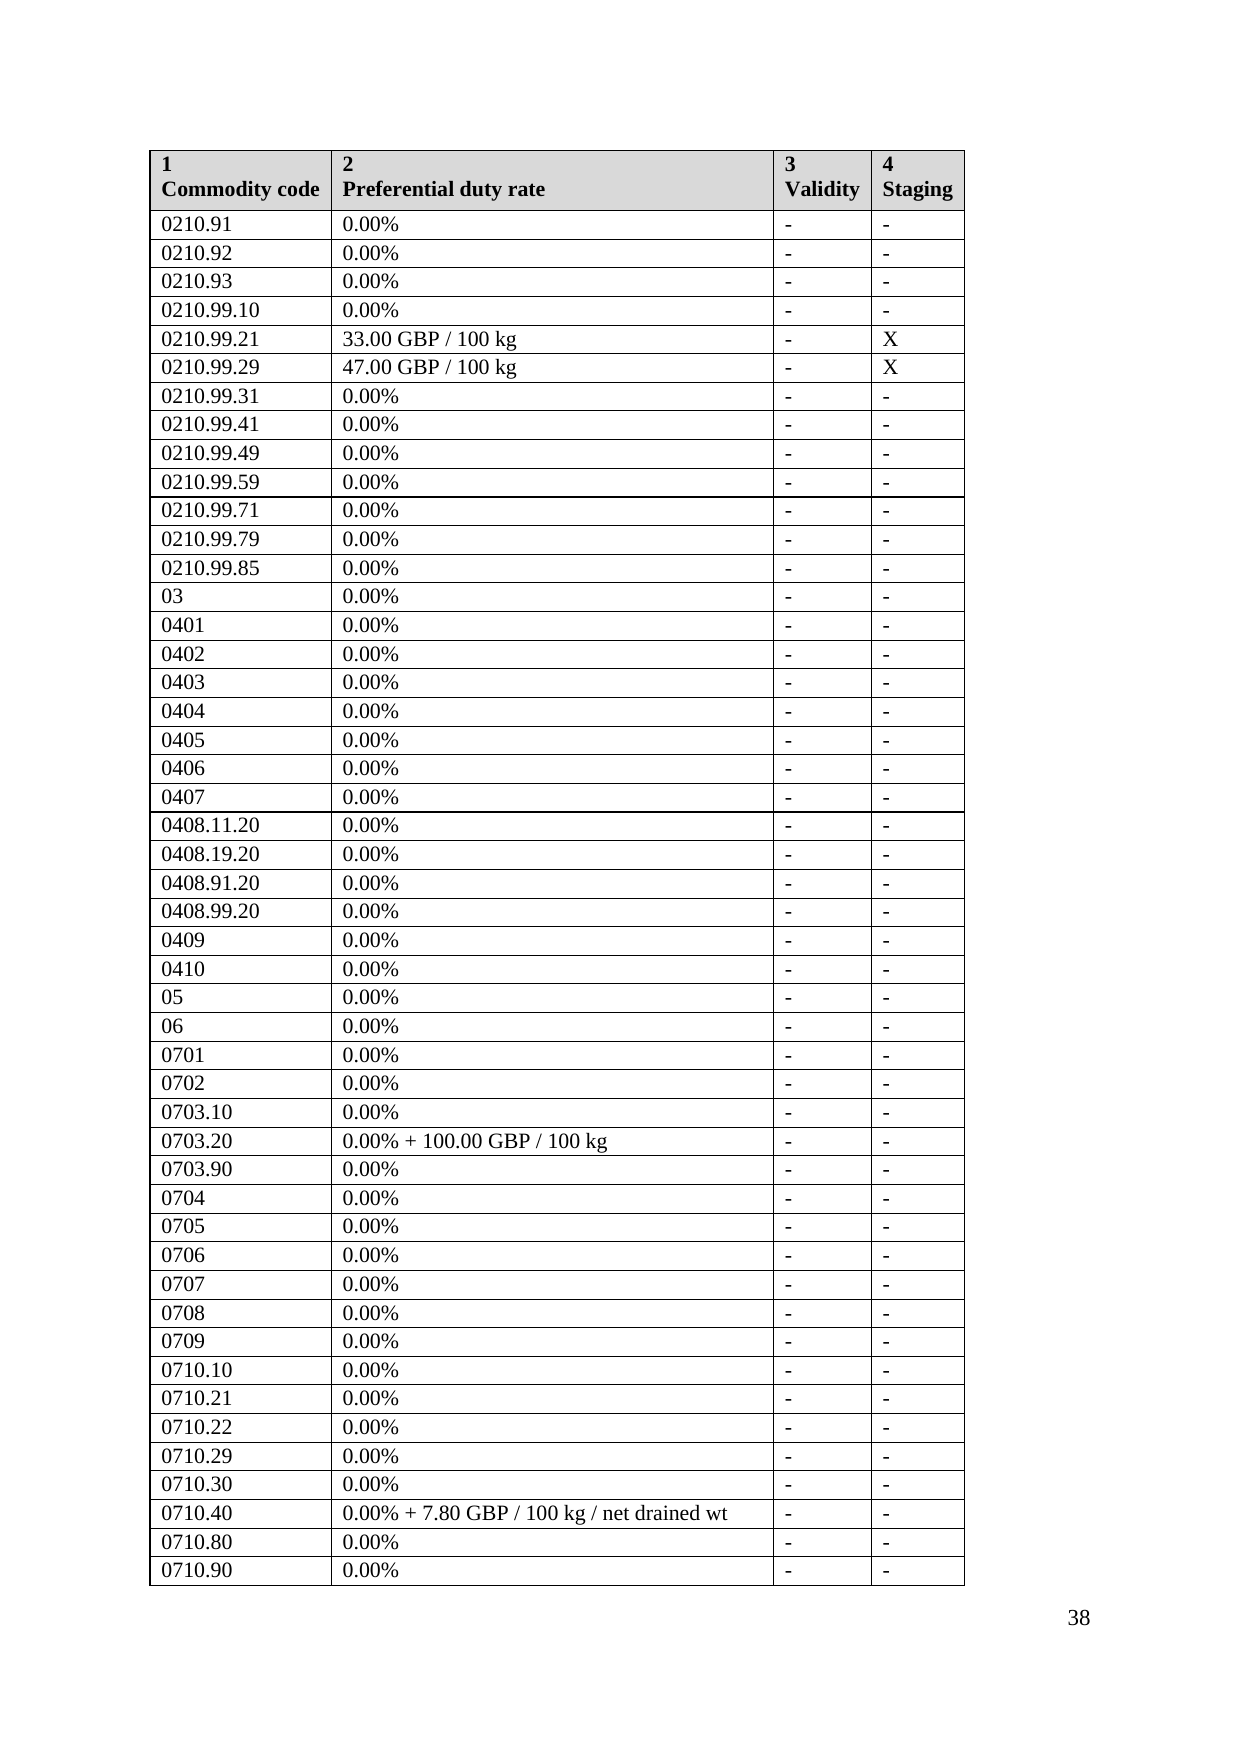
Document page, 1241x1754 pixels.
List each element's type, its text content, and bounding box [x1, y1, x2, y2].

table_cell 0.00% [332, 383, 773, 410]
table_cell 0.00% [332, 899, 773, 926]
table_cell 0.00% [332, 1013, 773, 1041]
table_cell 0210.99.85 [151, 555, 331, 582]
table_cell - [872, 1042, 964, 1069]
table_cell - [774, 469, 871, 496]
table_cell 0.00% + 100.00 GBP / 100 kg [332, 1128, 773, 1155]
table_cell - [872, 268, 964, 296]
table_cell - [872, 813, 964, 840]
table_cell - [774, 984, 871, 1012]
table_cell 0703.20 [151, 1128, 331, 1155]
table_cell 0.00% [332, 1385, 773, 1413]
table_cell 0.00% [332, 211, 773, 238]
table_cell - [774, 669, 871, 697]
table_cell - [774, 526, 871, 554]
table_cell - [774, 411, 871, 439]
table_cell 0.00% [332, 927, 773, 955]
table_cell 0710.30 [151, 1471, 331, 1499]
table_cell - [872, 1385, 964, 1413]
table_cell 0.00% [332, 641, 773, 668]
table_cell - [774, 1300, 871, 1327]
table_cell - [774, 727, 871, 754]
table_cell 06 [151, 1013, 331, 1041]
table_cell - [872, 1471, 964, 1499]
table_cell - [872, 1099, 964, 1127]
table_cell 0.00% [332, 1328, 773, 1356]
table_cell 33.00 GBP / 100 kg [332, 326, 773, 353]
table_cell - [872, 1070, 964, 1098]
table_cell 0408.99.20 [151, 899, 331, 926]
table_cell - [872, 870, 964, 897]
table_cell 0.00% [332, 1242, 773, 1270]
table_cell 0.00% [332, 1443, 773, 1470]
table_cell - [872, 555, 964, 582]
table_cell 0401 [151, 612, 331, 639]
table_cell 0405 [151, 727, 331, 754]
table_cell - [774, 1500, 871, 1528]
table_cell - [774, 555, 871, 582]
table_cell - [872, 612, 964, 639]
table_cell - [872, 297, 964, 324]
table_cell 0.00% [332, 555, 773, 582]
table_cell - [774, 1185, 871, 1212]
table_cell 0709 [151, 1328, 331, 1356]
table_cell 0710.40 [151, 1500, 331, 1528]
table_cell - [872, 498, 964, 525]
table_cell - [774, 1471, 871, 1499]
table_cell - [774, 870, 871, 897]
table_cell - [774, 841, 871, 869]
table_cell 0.00% [332, 1557, 773, 1585]
table_cell - [774, 1013, 871, 1041]
table_cell 0210.99.49 [151, 440, 331, 468]
table_cell 0703.90 [151, 1156, 331, 1184]
table_cell 0.00% [332, 268, 773, 296]
table_cell 0408.19.20 [151, 841, 331, 869]
table_cell - [774, 498, 871, 525]
table_cell 0.00% [332, 1070, 773, 1098]
table_cell 0210.99.10 [151, 297, 331, 324]
table_cell 0406 [151, 755, 331, 783]
table_cell 05 [151, 984, 331, 1012]
table_cell - [774, 1099, 871, 1127]
table_cell 0210.92 [151, 240, 331, 267]
table_cell - [774, 211, 871, 238]
table_cell 0.00% [332, 1099, 773, 1127]
table_cell - [774, 698, 871, 726]
table_cell 0403 [151, 669, 331, 697]
table_cell - [872, 1414, 964, 1442]
table_cell - [872, 211, 964, 238]
table_cell 0210.99.71 [151, 498, 331, 525]
table_cell 0.00% [332, 813, 773, 840]
table_cell - [774, 383, 871, 410]
table_cell 0.00% [332, 1414, 773, 1442]
table_cell - [872, 841, 964, 869]
table_cell - [774, 1242, 871, 1270]
table_cell 0.00% [332, 469, 773, 496]
table_cell 0.00% [332, 841, 773, 869]
table_cell 0.00% [332, 1471, 773, 1499]
table_cell 0.00% [332, 870, 773, 897]
table_cell - [872, 956, 964, 983]
table_cell 0703.10 [151, 1099, 331, 1127]
table_cell - [774, 1529, 871, 1556]
table_cell 0.00% [332, 1300, 773, 1327]
table_cell - [872, 727, 964, 754]
table_cell - [872, 984, 964, 1012]
table_cell - [774, 1357, 871, 1384]
table_cell - [774, 1414, 871, 1442]
table_cell 0.00% [332, 583, 773, 611]
table_cell - [872, 1271, 964, 1298]
table_cell - [872, 240, 964, 267]
table_cell 0407 [151, 784, 331, 811]
table_cell - [872, 1185, 964, 1212]
table_cell - [774, 326, 871, 353]
table_header 1 Commodity code [151, 151, 331, 210]
table_cell 0704 [151, 1185, 331, 1212]
table_cell 0.00% [332, 727, 773, 754]
table_cell - [774, 813, 871, 840]
table_cell 0402 [151, 641, 331, 668]
table_cell 0.00% [332, 440, 773, 468]
table_cell 0710.22 [151, 1414, 331, 1442]
table_cell 0210.91 [151, 211, 331, 238]
table_cell - [872, 755, 964, 783]
table_cell 0705 [151, 1214, 331, 1241]
table_header 2 Preferential duty rate [332, 151, 773, 210]
table_cell - [872, 440, 964, 468]
table_cell - [872, 411, 964, 439]
table_cell - [774, 1328, 871, 1356]
table_cell - [872, 1300, 964, 1327]
table_cell 0707 [151, 1271, 331, 1298]
table_cell - [774, 899, 871, 926]
table_cell - [774, 927, 871, 955]
table_cell 0.00% [332, 1271, 773, 1298]
table_cell - [774, 612, 871, 639]
table_cell 0.00% [332, 297, 773, 324]
table_cell - [774, 583, 871, 611]
table_cell 0.00% [332, 755, 773, 783]
table_cell 0710.29 [151, 1443, 331, 1470]
table_cell - [774, 1557, 871, 1585]
table_cell X [872, 326, 964, 353]
table_cell 03 [151, 583, 331, 611]
table_cell - [872, 1242, 964, 1270]
table_cell - [872, 1128, 964, 1155]
table_cell 0710.21 [151, 1385, 331, 1413]
table_cell - [872, 1529, 964, 1556]
table_cell - [872, 1214, 964, 1241]
table_cell - [872, 1156, 964, 1184]
table_cell - [872, 583, 964, 611]
table_cell - [872, 526, 964, 554]
table_cell - [872, 927, 964, 955]
table_cell 0210.99.59 [151, 469, 331, 496]
table_cell - [774, 440, 871, 468]
table_cell 0708 [151, 1300, 331, 1327]
table_header 3 Validity [774, 151, 871, 210]
table_cell 0.00% + 7.80 GBP / 100 kg / net drained wt [332, 1500, 773, 1528]
table_cell - [774, 1214, 871, 1241]
table_cell - [774, 354, 871, 382]
table_cell - [872, 698, 964, 726]
table_header 4 Staging [872, 151, 964, 210]
table_cell 0.00% [332, 411, 773, 439]
table_cell - [872, 1443, 964, 1470]
table_cell - [872, 1328, 964, 1356]
table_cell 0408.91.20 [151, 870, 331, 897]
table_cell 0.00% [332, 1042, 773, 1069]
table_cell - [774, 1385, 871, 1413]
table_cell 0710.80 [151, 1529, 331, 1556]
table_cell - [774, 1070, 871, 1098]
table_cell - [774, 1042, 871, 1069]
table_cell 0.00% [332, 1185, 773, 1212]
table_cell 0.00% [332, 1357, 773, 1384]
table_cell - [774, 956, 871, 983]
table_cell 0409 [151, 927, 331, 955]
table_cell - [774, 1443, 871, 1470]
table_cell 0701 [151, 1042, 331, 1069]
table_cell - [774, 641, 871, 668]
table_cell - [774, 1156, 871, 1184]
table_cell 0.00% [332, 1529, 773, 1556]
table_cell - [774, 297, 871, 324]
table_cell - [872, 469, 964, 496]
table_cell - [872, 1500, 964, 1528]
table_cell X [872, 354, 964, 382]
table_cell 0706 [151, 1242, 331, 1270]
table_cell - [872, 1557, 964, 1585]
table_cell 0.00% [332, 1156, 773, 1184]
table_cell 0410 [151, 956, 331, 983]
table_cell 0408.11.20 [151, 813, 331, 840]
table_cell 0.00% [332, 669, 773, 697]
table_cell - [774, 268, 871, 296]
table_cell - [872, 1013, 964, 1041]
table_cell - [774, 1128, 871, 1155]
table_cell - [774, 240, 871, 267]
table_cell - [774, 755, 871, 783]
table_cell 0710.90 [151, 1557, 331, 1585]
table_cell 0.00% [332, 984, 773, 1012]
table_cell 0210.93 [151, 268, 331, 296]
table_cell 0.00% [332, 498, 773, 525]
table_cell 0.00% [332, 784, 773, 811]
table_cell 0.00% [332, 956, 773, 983]
table_cell - [774, 1271, 871, 1298]
table_cell 0.00% [332, 1214, 773, 1241]
table_cell - [872, 383, 964, 410]
table_cell 0710.10 [151, 1357, 331, 1384]
table_cell 0210.99.41 [151, 411, 331, 439]
table_cell 47.00 GBP / 100 kg [332, 354, 773, 382]
table_cell - [872, 1357, 964, 1384]
table_cell 0404 [151, 698, 331, 726]
table_cell 0.00% [332, 526, 773, 554]
table_cell 0210.99.21 [151, 326, 331, 353]
table_cell 0.00% [332, 698, 773, 726]
table_cell - [774, 784, 871, 811]
table_cell 0.00% [332, 612, 773, 639]
table_cell 0210.99.31 [151, 383, 331, 410]
table_cell - [872, 899, 964, 926]
table_cell 0.00% [332, 240, 773, 267]
table_cell 0210.99.79 [151, 526, 331, 554]
table_cell 0702 [151, 1070, 331, 1098]
table_cell - [872, 784, 964, 811]
table_cell - [872, 641, 964, 668]
table_cell - [872, 669, 964, 697]
table_cell 0210.99.29 [151, 354, 331, 382]
